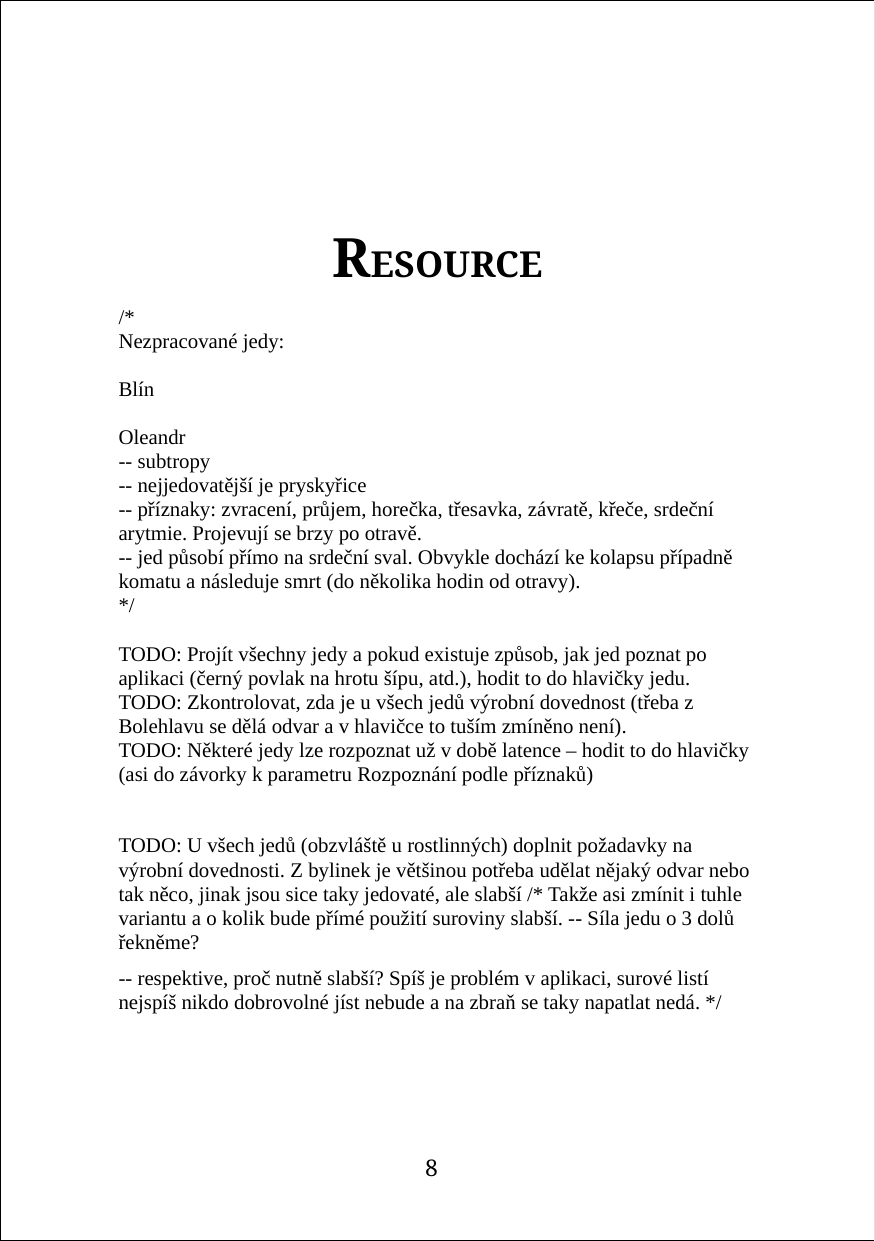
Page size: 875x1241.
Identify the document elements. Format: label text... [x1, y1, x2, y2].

text -- nejjedovatější je pryskyřice [118, 473, 756, 497]
text -- respektive, proč nutně slabší? Spíš je problém v aplikaci, surové listí nejspíš nikdo dobrovolné jíst nebude a na zbraň se taky napatlat nedá. */ [118, 966, 756, 1014]
text TODO: Projít všechny jedy a pokud existuje způsob, jak jed poznat po aplikaci (černý povlak na hrotu šípu, atd.), hodit to do hlavičky jedu. [118, 641, 756, 689]
text TODO: U všech jedů (obzvláště u rostlinných) doplnit požadavky na výrobní dovednosti. Z bylinek je většinou potřeba udělat nějaký odvar nebo tak něco, jinak jsou sice taky jedovaté, ale slabší /* Takže asi zmínit i tuhle variantu a o kolik bude přímé použití suroviny slabší. -- Síla jedu o 3 dolů řekněme? [118, 833, 756, 954]
text Blín [118, 377, 756, 401]
text -- příznaky: zvracení, průjem, horečka, třesavka, závratě, křeče, srdeční arytmie. Projevují se brzy po otravě. [118, 497, 756, 545]
text Oleandr [118, 425, 756, 449]
text TODO: Zkontrolovat, zda je u všech jedů výrobní dovednost (třeba z Bolehlavu se dělá odvar a v hlavičce to tuším zmíněno není). [118, 689, 756, 738]
text -- subtropy [118, 449, 756, 473]
subtitle Resource [118, 219, 756, 293]
text -- jed působí přímo na srdeční sval. Obvykle dochází ke kolapsu případně komatu a následuje smrt (do několika hodin od otravy). [118, 545, 756, 593]
text TODO: Některé jedy lze rozpoznat už v době latence – hodit to do hlavičky (asi do závorky k parametru Rozpoznání podle příznaků) [118, 738, 756, 786]
text Nezpracované jedy: [118, 329, 756, 353]
text */ [118, 593, 756, 617]
text /* [118, 304, 756, 329]
